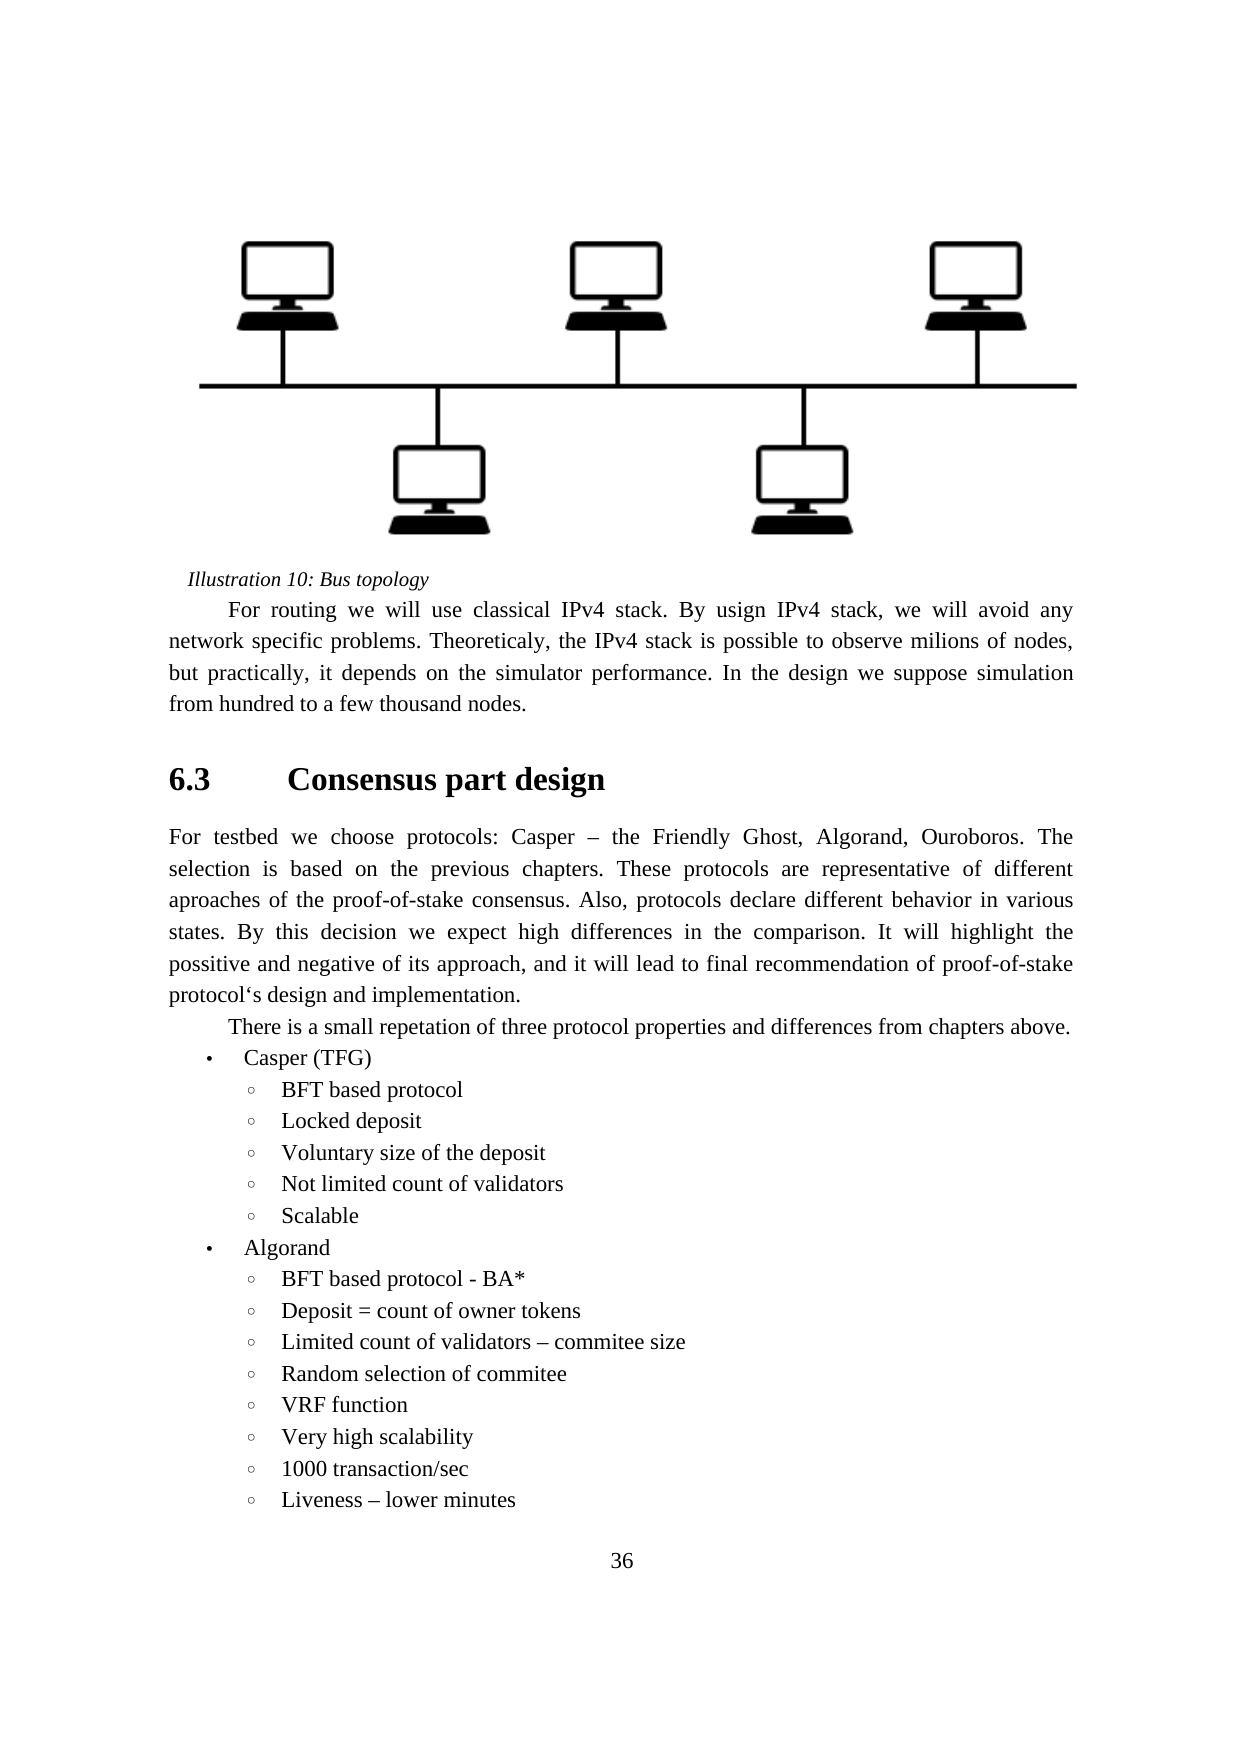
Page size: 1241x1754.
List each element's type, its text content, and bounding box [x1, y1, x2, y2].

list BFT based protocol - BA* [244, 1265, 1075, 1292]
list Casper (TFG) [206, 1044, 1075, 1071]
list Liveness – lower minutes [244, 1486, 1075, 1512]
list Random selection of commitee [244, 1360, 1075, 1386]
text Illustration 10: Bus topology [187, 555, 1087, 591]
list BFT based protocol [244, 1076, 1075, 1102]
list 1000 transaction/sec [244, 1454, 1075, 1481]
list Deposit = count of owner tokens [244, 1297, 1075, 1323]
text For routing we will use classical IPv4 stack. By usign IPv4 stack, we will avoid any network specific problems. Theoreticaly, the IPv4 stack is possible to observe milions of nodes, but practically, it depends on the simulator performance. In the design we suppose simulation from hundred to a few thousand nodes. [169, 207, 1087, 717]
subtitle Consensus part design [169, 759, 1075, 798]
list Not limited count of validators [244, 1171, 1075, 1197]
list Voluntary size of the deposit [244, 1139, 1075, 1165]
text There is a small repetation of three protocol properties and differences from chapters above. [169, 1013, 1075, 1039]
list VRF function [244, 1391, 1075, 1418]
list Locked deposit [244, 1107, 1075, 1134]
text For testbed we choose protocols: Casper – the Friendly Ghost, Algorand, Ouroboros. The selection is based on the previous chapters. These protocols are representative of different aproaches of the proof-of-stake consensus. Also, protocols declare different behavior in various states. By this decision we expect high differences in the comparison. It will highlight the possitive and negative of its approach, and it will lead to final recommendation of proof-of-stake protocol‘s design and implementation. [169, 823, 1075, 1007]
picture [187, 229, 1088, 555]
list Limited count of validators – commitee size [244, 1328, 1075, 1355]
list Very high scalability [244, 1423, 1075, 1449]
list Scalable [244, 1202, 1075, 1228]
list Algorand [206, 1234, 1075, 1260]
